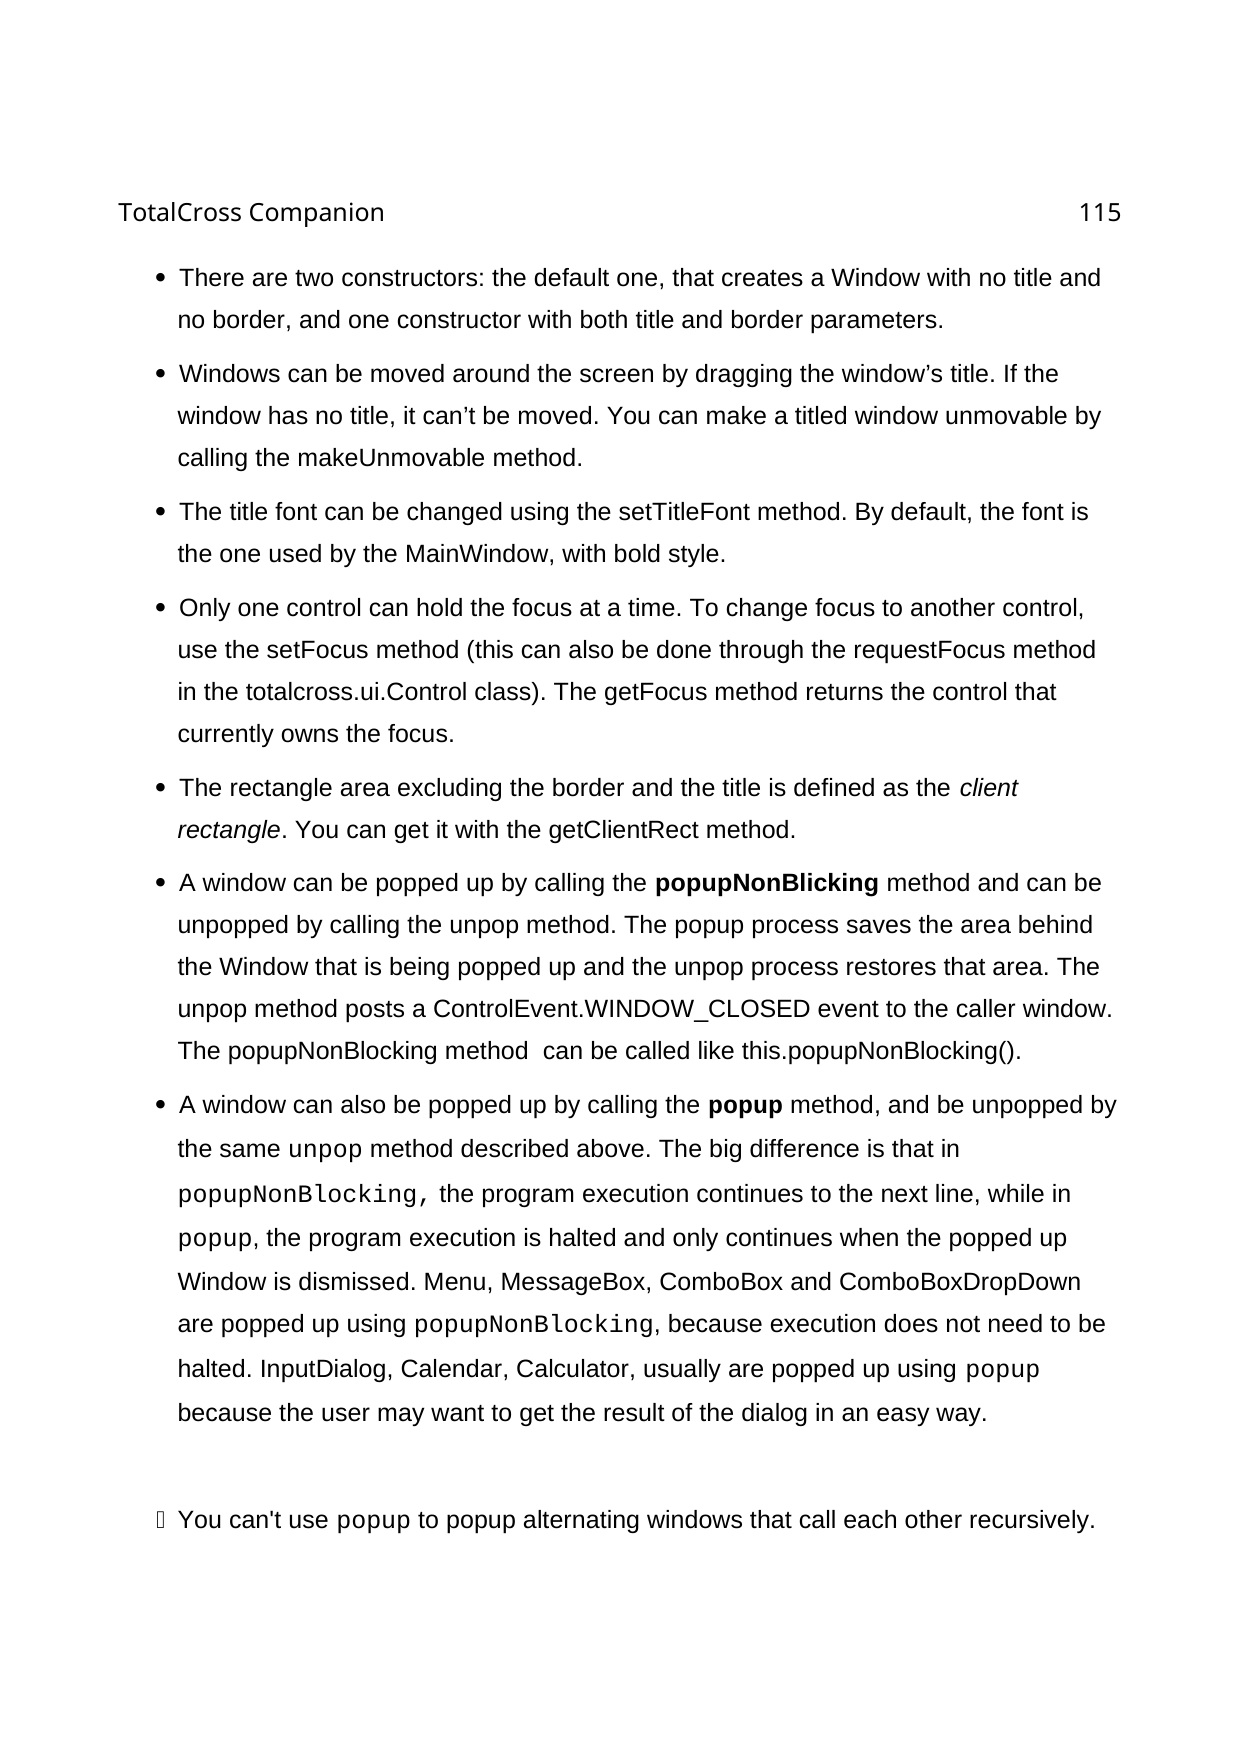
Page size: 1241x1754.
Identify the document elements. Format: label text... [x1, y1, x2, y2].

list The rectangle area excluding the border and the title is defined as the client rectangle. You can get it with the getClientRect method. [156, 773, 1122, 843]
list A window can be popped up by calling the popupNonBlicking method and can be unpopped by calling the unpop method. The popup process saves the area behind the Window that is being popped up and the unpop process restores that area. The unpop method posts a ControlEvent.WINDOW_CLOSED event to the caller window. The popupNonBlocking method can be called like this.popupNonBlocking(). [156, 869, 1122, 1065]
list Windows can be moved around the screen by dragging the window’s title. If the window has no title, it can’t be moved. You can make a titled window unmovable by calling the makeUnmovable method. [156, 360, 1122, 472]
list The title font can be changed using the setTitleFont method. By default, the font is the one used by the MainWindow, with bold style. [156, 498, 1122, 568]
list Only one control can hold the focus at a time. To change focus to another control, use the setFocus method (this can also be done through the requestFocus method in the totalcross.ui.Control class). The getFocus method returns the control that currently owns the focus. [156, 594, 1122, 748]
list A window can also be popped up by calling the popup method, and be unpopped by the same unpop method described above. The big difference is that in popupNonBlocking, the program execution continues to the next line, while in popup, the program execution is halted and only continues when the popped up Window is dismissed. Menu, MessageBox, ComboBox and ComboBoxDropDown are popped up using popupNonBlocking, because execution does not need to be halted. InputDialog, Calendar, Calculator, usually are popped up using popup because the user may want to get the result of the dialog in an easy way. [156, 1091, 1122, 1426]
list You can't use popup to popup alternating windows that call each other recursively. [156, 1506, 1122, 1536]
list There are two constructors: the default one, that creates a Window with no title and no border, and one constructor with both title and border parameters. [156, 264, 1122, 334]
